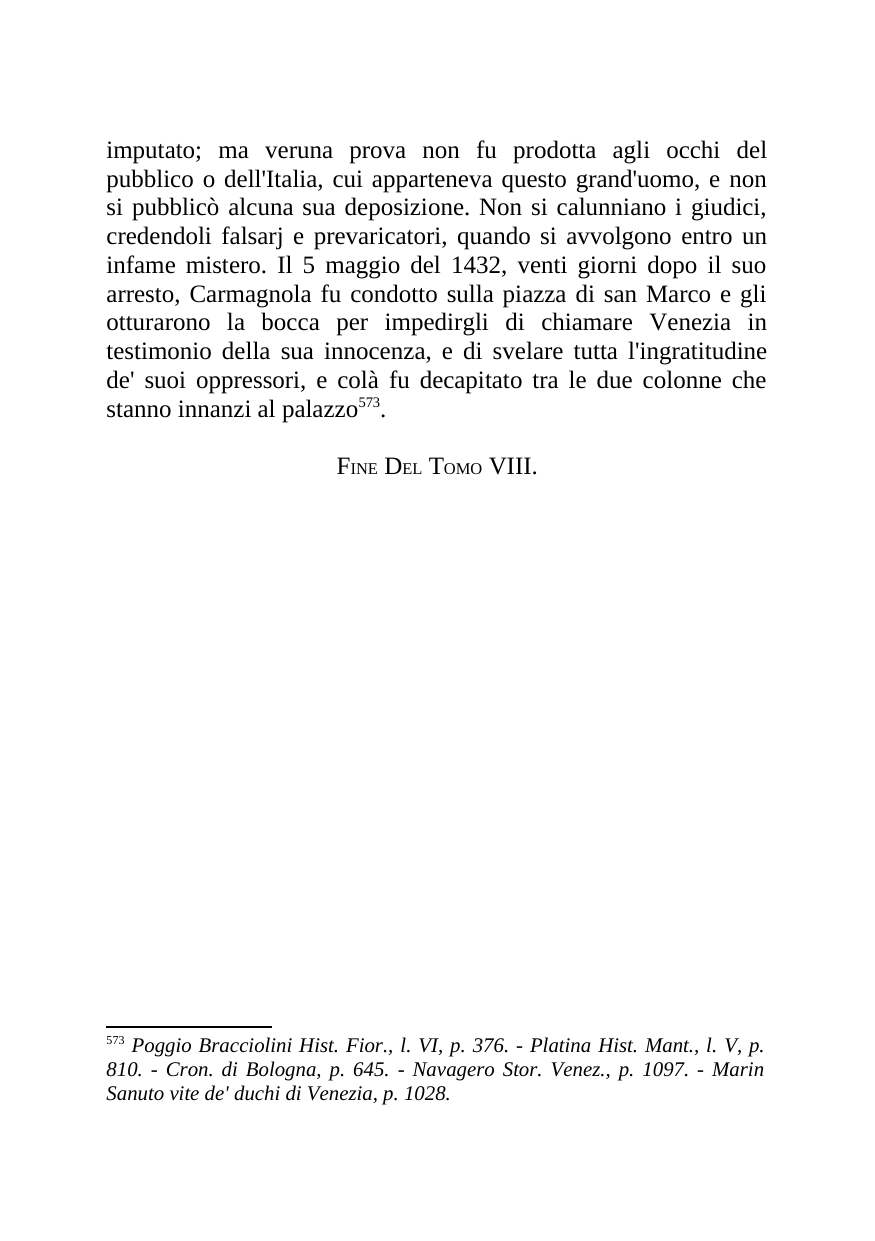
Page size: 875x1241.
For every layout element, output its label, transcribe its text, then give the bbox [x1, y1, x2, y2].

text Fine Del Tomo VIII. [106, 451, 768, 480]
text Poggio Bracciolini Hist. Fior., l. VI, p. 376. - Platina Hist. Mant., l. V, p. 810. - Cron. di Bologna, p. 645. - Navagero Stor. Venez., p. 1097. - Marin Sanuto vite de' duchi di Venezia, p. 1028. [106, 1033, 768, 1105]
text imputato; ma veruna prova non fu prodotta agli occhi del pubblico o dell'Italia, cui apparteneva questo grand'uomo, e non si pubblicò alcuna sua deposizione. Non si calunniano i giudici, credendoli falsarj e prevaricatori, quando si avvolgono entro un infame mistero. Il 5 maggio del 1432, venti giorni dopo il suo arresto, Carmagnola fu condotto sulla piazza di san Marco e gli otturarono la bocca per impedirgli di chiamare Venezia in testimonio della sua innocenza, e di svelare tutta l'ingratitudine de' suoi oppressori, e colà fu decapitato tra le due colonne che stanno innanzi al palazzo. [106, 135, 768, 422]
